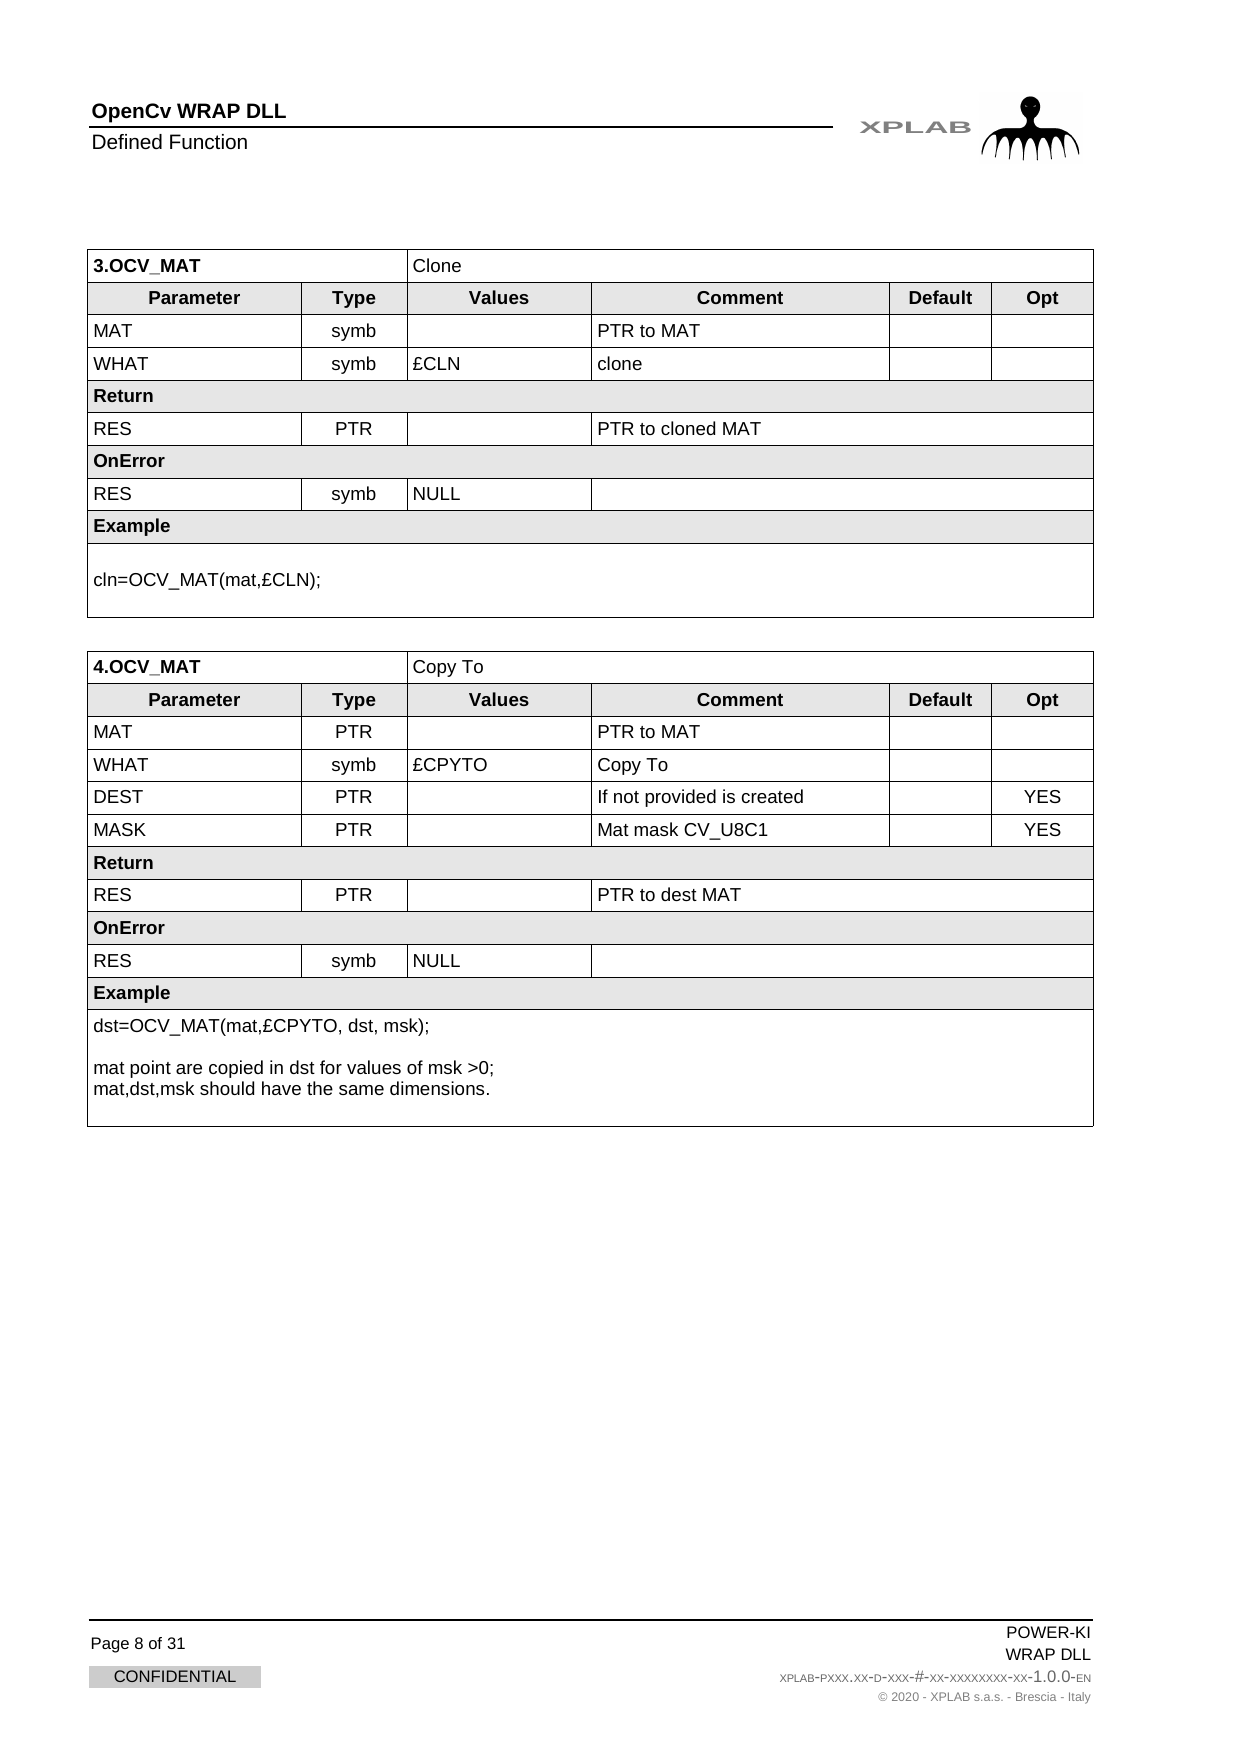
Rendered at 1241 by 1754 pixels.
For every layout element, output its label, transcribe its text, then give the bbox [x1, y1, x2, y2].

table_cell [592, 479, 1093, 510]
table_cell Values [408, 684, 591, 716]
table_cell Return [88, 381, 1093, 412]
table_cell [408, 315, 591, 347]
table_cell [890, 717, 991, 749]
table_cell OnError [88, 912, 1093, 944]
table_cell WHAT [88, 750, 301, 781]
table_cell Parameter [88, 684, 301, 716]
table_cell [992, 348, 1093, 380]
table_cell RES [88, 945, 301, 977]
table_cell symb [302, 348, 407, 380]
table_cell MAT [88, 315, 301, 347]
table_cell YES [992, 815, 1093, 846]
table_cell PTR to dest MAT [592, 880, 1093, 911]
table_cell Type [302, 283, 407, 314]
table_cell symb [302, 315, 407, 347]
table_header Copy To [408, 652, 1093, 683]
table_cell Example [88, 978, 1093, 1009]
table_cell [592, 945, 1093, 977]
table_cell [992, 717, 1093, 749]
table_cell Default [890, 283, 991, 314]
table_cell PTR [302, 413, 407, 445]
table_cell Parameter [88, 283, 301, 314]
table_cell [992, 315, 1093, 347]
table_cell symb [302, 945, 407, 977]
table_cell [992, 750, 1093, 781]
table_cell RES [88, 880, 301, 911]
table_cell [890, 348, 991, 380]
table_cell MASK [88, 815, 301, 846]
table_cell YES [992, 782, 1093, 814]
table_cell MAT [88, 717, 301, 749]
table_cell PTR to MAT [592, 717, 889, 749]
table_cell NULL [408, 479, 591, 510]
table_cell cln=OCV_MAT(mat,£CLN); [88, 544, 1093, 617]
table_cell Values [408, 283, 591, 314]
table_cell [890, 750, 991, 781]
table_cell [408, 413, 591, 445]
table_cell PTR [302, 815, 407, 846]
table_cell Copy To [592, 750, 889, 781]
table_cell £CPYTO [408, 750, 591, 781]
table_cell PTR to MAT [592, 315, 889, 347]
table_cell symb [302, 750, 407, 781]
table_cell Mat mask CV_U8C1 [592, 815, 889, 846]
table_cell DEST [88, 782, 301, 814]
table_cell [408, 880, 591, 911]
table_cell PTR to cloned MAT [592, 413, 1093, 445]
table_cell clone [592, 348, 889, 380]
table_cell [890, 815, 991, 846]
table_cell OnError [88, 446, 1093, 478]
table_cell PTR [302, 880, 407, 911]
table_cell WHAT [88, 348, 301, 380]
table_cell RES [88, 413, 301, 445]
table_cell Type [302, 684, 407, 716]
table_cell [890, 315, 991, 347]
table_cell Default [890, 684, 991, 716]
table_cell Opt [992, 283, 1093, 314]
table_cell [408, 815, 591, 846]
table_cell [408, 717, 591, 749]
table_cell NULL [408, 945, 591, 977]
table_cell PTR [302, 717, 407, 749]
table_cell dst=OCV_MAT(mat,£CPYTO, dst, msk); mat point are copied in dst for values of msk >0; mat,dst,msk should have the same dimensions. [88, 1010, 1093, 1126]
table_cell symb [302, 479, 407, 510]
table_cell [890, 782, 991, 814]
table_cell Example [88, 511, 1093, 543]
table_cell PTR [302, 782, 407, 814]
table_header 4.OCV_MAT [88, 652, 407, 683]
table_cell If not provided is created [592, 782, 889, 814]
picture [978, 92, 1083, 164]
table_cell Comment [592, 684, 889, 716]
table_cell RES [88, 479, 301, 510]
table_header Clone [408, 250, 1093, 282]
table_cell Return [88, 847, 1093, 879]
table_cell Comment [592, 283, 889, 314]
table_cell [408, 782, 591, 814]
table_cell Opt [992, 684, 1093, 716]
table_header 3.OCV_MAT [88, 250, 407, 282]
table_cell £CLN [408, 348, 591, 380]
